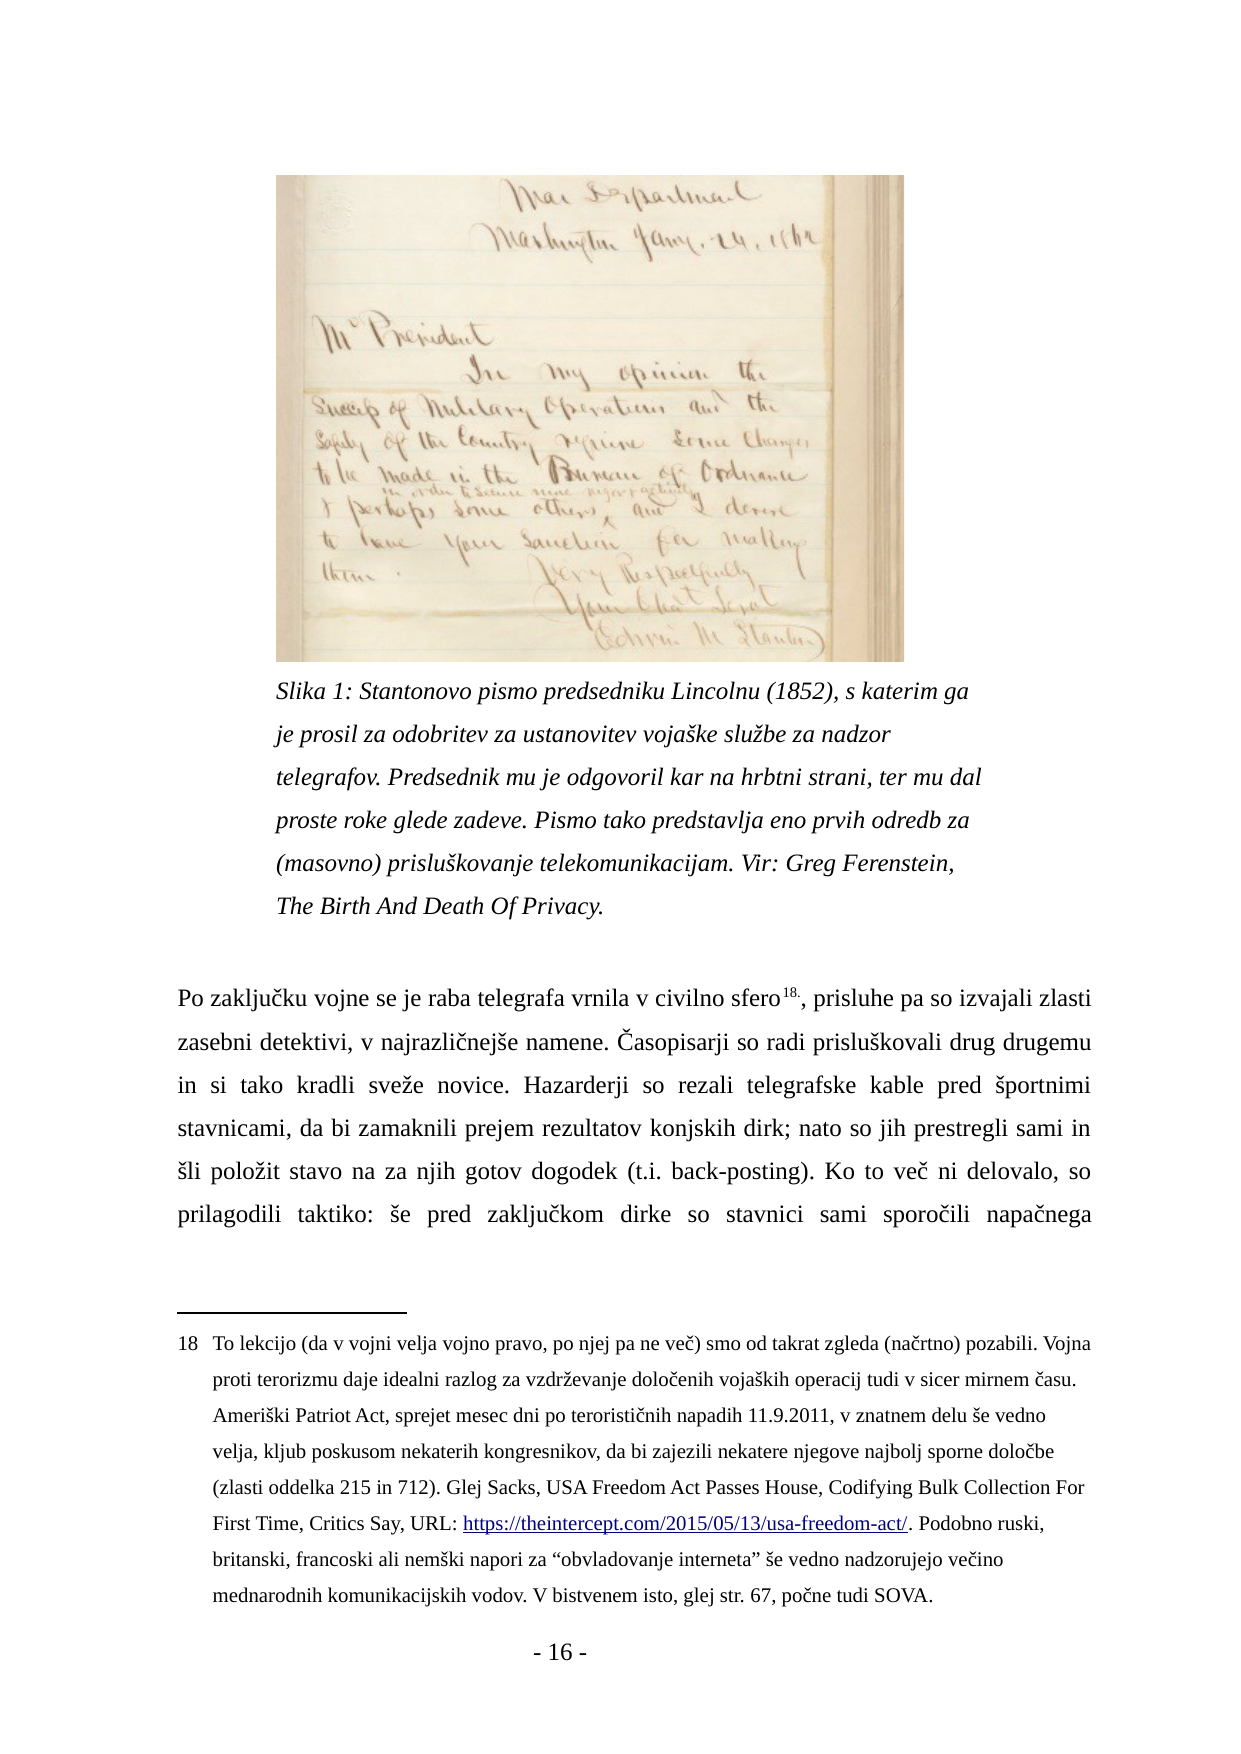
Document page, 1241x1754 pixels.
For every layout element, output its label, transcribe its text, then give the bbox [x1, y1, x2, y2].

text Po zaključku vojne se je raba telegrafa vrnila v civilno sfero., prisluhe pa so izvajali zlasti zasebni detektivi, v najrazličnejše namene. Časopisarji so radi prisluškovali drug drugemu in si tako kradli sveže novice. Hazarderji so rezali telegrafske kable pred športnimi stavnicami, da bi zamaknili prejem rezultatov konjskih dirk; nato so jih prestregli sami in šli položit stavo na za njih gotov dogodek (t.i. back-posting). Ko to več ni delovalo, so prilagodili taktiko: še pred zaključkom dirke so stavnici sami sporočili napačnega [177, 161, 1093, 1228]
picture [276, 175, 905, 662]
text To lekcijo (da v vojni velja vojno pravo, po njej pa ne več) smo od takrat zgleda (načrtno) pozabili. Vojna proti terorizmu daje idealni razlog za vzdrževanje določenih vojaških operacij tudi v sicer mirnem času. Ameriški Patriot Act, sprejet mesec dni po terorističnih napadih 11.9.2011, v znatnem delu še vedno velja, kljub poskusom nekaterih kongresnikov, da bi zajezili nekatere njegove najbolj sporne določbe (zlasti oddelka 215 in 712). Glej Sacks, USA Freedom Act Passes House, Codifying Bulk Collection For First Time, Critics Say, URL: https://theintercept.com/2015/05/13/usa-freedom-act/. Podobno ruski, britanski, francoski ali nemški napori za “obvladovanje interneta” še vedno nadzorujejo večino mednarodnih komunikacijskih vodov. V bistvenem isto, glej str. 67, počne tudi SOVA. [177, 1331, 1093, 1607]
text Slika 1: Stantonovo pismo predsedniku Lincolnu (1852), s katerim ga je prosil za odobritev za ustanovitev vojaške službe za nadzor telegrafov. Predsednik mu je odgovoril kar na hrbtni strani, ter mu dal proste roke glede zadeve. Pismo tako predstavlja eno prvih odredb za (masovno) prisluškovanje telekomunikacijam. Vir: Greg Ferenstein, The Birth And Death Of Privacy. [276, 662, 994, 920]
